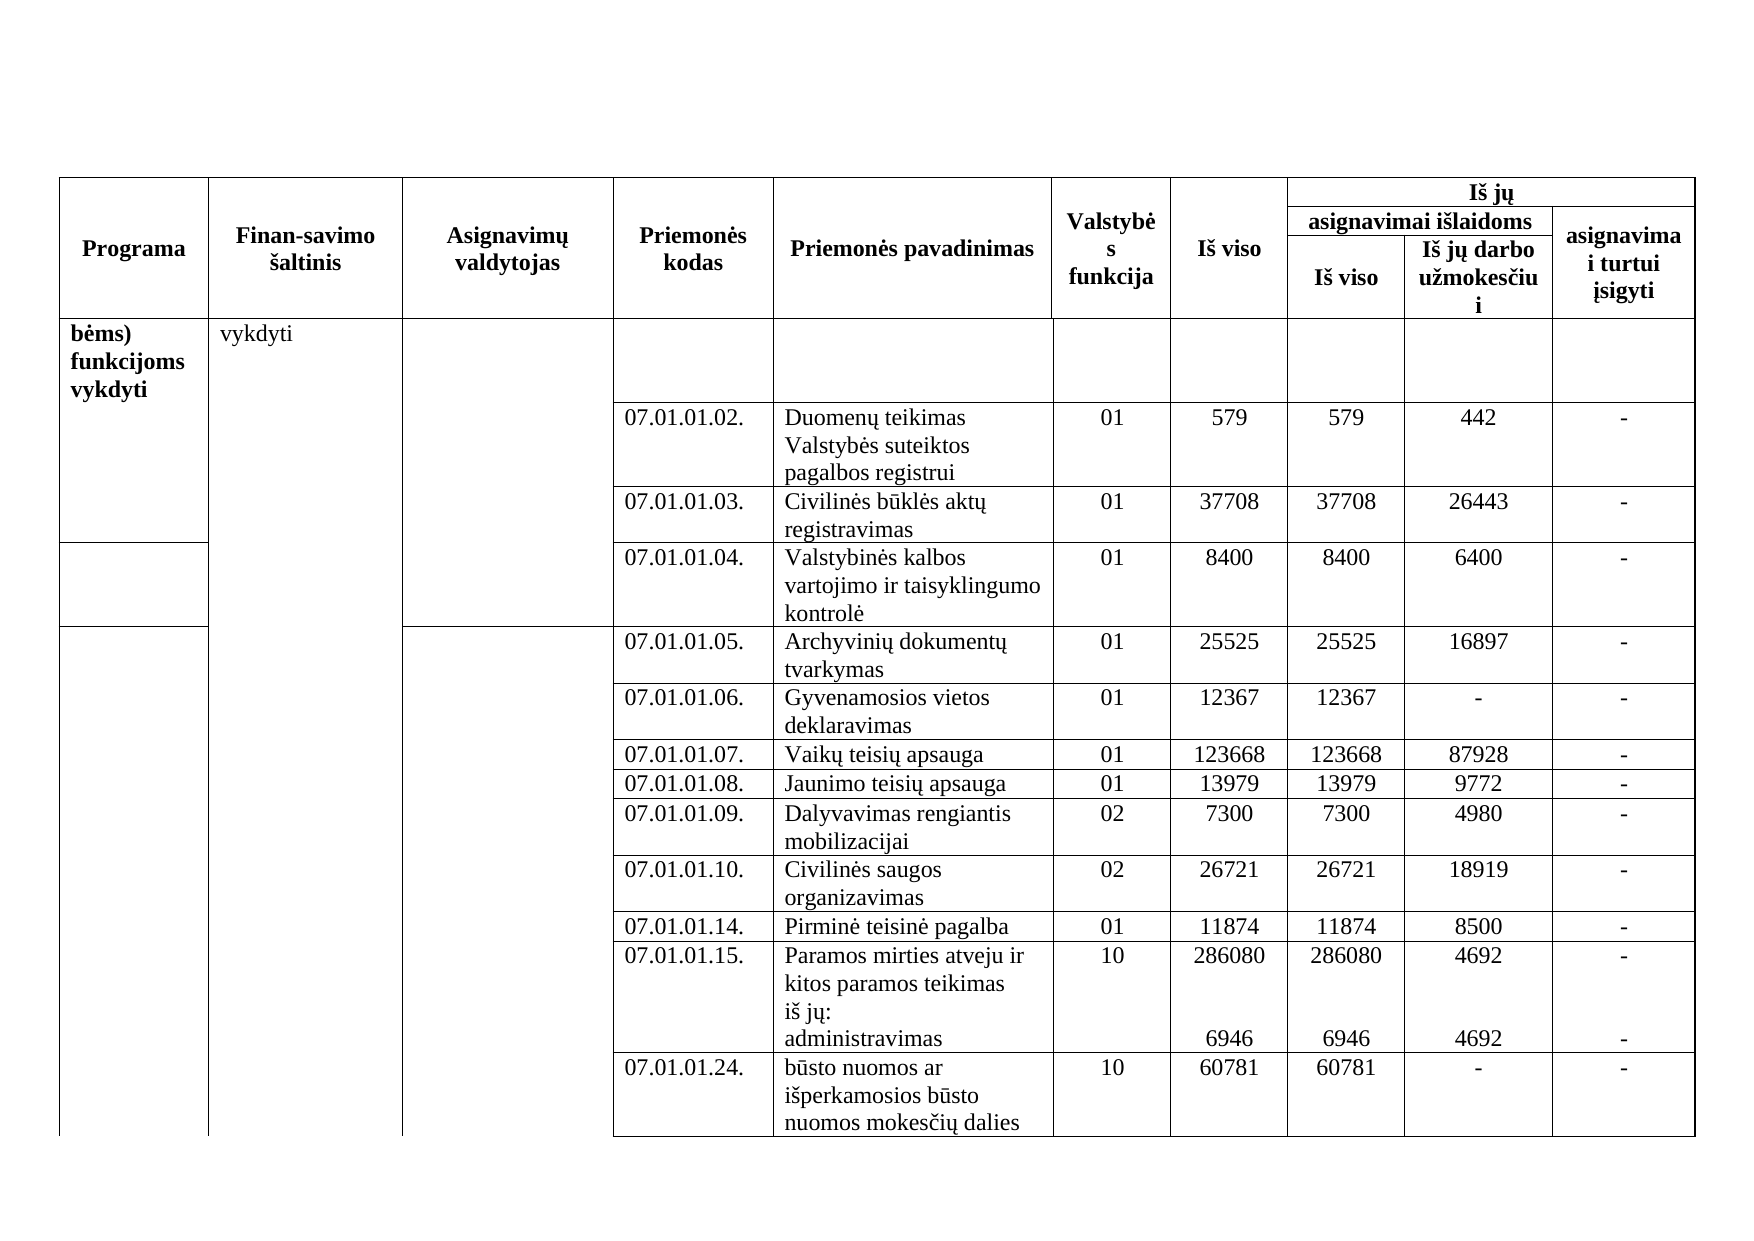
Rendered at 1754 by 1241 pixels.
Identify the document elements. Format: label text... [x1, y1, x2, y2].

table_cell 01 [1054, 770, 1170, 798]
table_cell 07.01.01.14. [614, 912, 773, 941]
table_cell - [1553, 319, 1694, 402]
table_cell - - [1553, 942, 1694, 1052]
table_cell 4692 4692 [1405, 942, 1552, 1052]
table_cell [209, 855, 402, 911]
table_header Iš viso [1171, 178, 1287, 318]
table_cell 37708 [1288, 487, 1404, 542]
table_cell 07.01.01.09. [614, 799, 773, 854]
table_cell 01 [1054, 740, 1170, 768]
table_cell Duomenų teikimas Valstybės suteiktos pagalbos registrui [774, 403, 1053, 486]
table_cell 60781 [1288, 1053, 1404, 1136]
table_cell [1054, 319, 1170, 402]
table_cell 26721 [1171, 856, 1287, 911]
table_cell Vaikų teisių apsauga [774, 740, 1053, 768]
table_cell - [1553, 740, 1694, 768]
table_cell [774, 319, 1053, 402]
table_cell [1288, 319, 1404, 402]
table_cell 60781 [1171, 1053, 1287, 1136]
table_cell 13979 [1171, 770, 1287, 798]
table_cell [60, 739, 208, 768]
table_cell [403, 739, 613, 768]
table_cell [209, 769, 402, 798]
table_cell [403, 911, 613, 941]
table_cell 01 [1054, 627, 1170, 682]
table_cell 07.01.01.03. [614, 487, 773, 542]
table_cell [1171, 319, 1287, 402]
table_cell [60, 627, 208, 682]
table_cell [209, 941, 402, 1052]
table_cell [209, 911, 402, 941]
table_header Priemonės pavadinimas [774, 178, 1051, 318]
table_cell [60, 855, 208, 911]
table_cell [60, 1052, 208, 1136]
table_cell Jaunimo teisių apsauga [774, 770, 1053, 798]
table_header Priemonės kodas [614, 178, 773, 318]
table_cell [1405, 319, 1552, 402]
table_cell 07.01.01.24. [614, 1053, 773, 1136]
table_cell Archyvinių dokumentų tvarkymas [774, 627, 1053, 682]
table_header Iš jų [1288, 178, 1694, 206]
table_cell asignavimai turtui įsigyti [1553, 207, 1694, 318]
table_cell bėms) funkcijoms vykdyti [60, 319, 208, 402]
table_cell būsto nuomos ar išperkamosios būsto nuomos mokesčių dalies [774, 1053, 1053, 1136]
table_cell Iš jų darbo užmokesčiui [1405, 236, 1552, 318]
table_cell 25525 [1171, 627, 1287, 682]
table_cell 02 [1054, 799, 1170, 854]
table_cell 01 [1054, 543, 1170, 626]
table_cell 07.01.01.10. [614, 856, 773, 911]
table_cell 07.01.01.04. [614, 543, 773, 626]
table_cell 25525 [1288, 627, 1404, 682]
table_cell asignavimai išlaidoms [1288, 207, 1552, 234]
table_cell [403, 319, 613, 542]
table_cell 11874 [1171, 912, 1287, 941]
table_cell 07.01.01.06. [614, 684, 773, 739]
table_cell 6400 [1405, 543, 1552, 626]
table_cell [60, 683, 208, 739]
table_cell 26721 [1288, 856, 1404, 911]
table_cell 442 [1405, 403, 1552, 486]
table_cell - [1553, 403, 1694, 486]
table_cell [209, 683, 402, 739]
table_header Finan-savimo šaltinis [209, 178, 402, 318]
table_cell 07.01.01.08. [614, 770, 773, 798]
table_cell [60, 402, 208, 486]
table_cell 7300 [1288, 799, 1404, 854]
table_cell - [1553, 856, 1694, 911]
table_cell 13979 [1288, 770, 1404, 798]
table_cell [60, 486, 208, 542]
table_cell - [1405, 684, 1552, 739]
table_cell [403, 542, 613, 626]
table_cell [403, 627, 613, 682]
table_header Programa [60, 178, 208, 318]
table_cell 37708 [1171, 487, 1287, 542]
table_cell Gyvenamosios vietos deklaravimas [774, 684, 1053, 739]
table_cell [403, 683, 613, 739]
table_cell Paramos mirties atveju ir kitos paramos teikimas iš jų: administravimas [774, 942, 1053, 1052]
table_cell vykdyti [209, 319, 402, 682]
table_cell 10 [1054, 1053, 1170, 1136]
table_cell 123668 [1171, 740, 1287, 768]
table_cell 11874 [1288, 912, 1404, 941]
table_cell - [1553, 487, 1694, 542]
table_cell - [1553, 799, 1694, 854]
table_cell - [1553, 1053, 1694, 1136]
table_cell 4980 [1405, 799, 1552, 854]
table_cell [403, 798, 613, 854]
table_cell 07.01.01.07. [614, 740, 773, 768]
table_cell 286080 6946 [1171, 942, 1287, 1052]
table_cell [403, 1052, 613, 1136]
table_cell 8500 [1405, 912, 1552, 941]
table_cell 579 [1288, 403, 1404, 486]
table_cell - [1553, 770, 1694, 798]
table_cell 7300 [1171, 799, 1287, 854]
table_cell [403, 769, 613, 798]
table_cell 07.01.01.15. [614, 942, 773, 1052]
table_cell Dalyvavimas rengiantis mobilizacijai [774, 799, 1053, 854]
table_cell [209, 798, 402, 854]
table_cell - [1405, 1053, 1552, 1136]
table_cell 579 [1171, 403, 1287, 486]
table_cell [403, 855, 613, 911]
table_cell [60, 769, 208, 798]
table_cell [60, 941, 208, 1052]
table_cell - [1553, 912, 1694, 941]
table_cell 01 [1054, 912, 1170, 941]
table_cell 286080 6946 [1288, 942, 1404, 1052]
table_cell Pirminė teisinė pagalba [774, 912, 1053, 941]
table_cell 123668 [1288, 740, 1404, 768]
table_cell 18919 [1405, 856, 1552, 911]
table_header Valstybės funkcija [1052, 178, 1170, 318]
table_cell 07.01.01.02. [614, 403, 773, 486]
table_cell 87928 [1405, 740, 1552, 768]
table_cell 10 [1054, 942, 1170, 1052]
table_cell 07.01.01.05. [614, 627, 773, 682]
table_cell 26443 [1405, 487, 1552, 542]
table_cell [403, 941, 613, 1052]
table_cell Valstybinės kalbos vartojimo ir taisyklingumo kontrolė [774, 543, 1053, 626]
table_cell 01 [1054, 684, 1170, 739]
table_cell - [1553, 543, 1694, 626]
table_cell 12367 [1288, 684, 1404, 739]
table_header Asignavimų valdytojas [403, 178, 613, 318]
table_cell 16897 [1405, 627, 1552, 682]
table_cell 01 [1054, 487, 1170, 542]
table_cell 9772 [1405, 770, 1552, 798]
table_cell [209, 1052, 402, 1136]
table_cell [614, 319, 773, 402]
table_cell 8400 [1288, 543, 1404, 626]
table_cell Iš viso [1288, 236, 1404, 318]
table_cell [60, 911, 208, 941]
table_cell 02 [1054, 856, 1170, 911]
table_cell - [1553, 627, 1694, 682]
table_cell Civilinės saugos organizavimas [774, 856, 1053, 911]
table_cell [60, 798, 208, 854]
table_cell 01 [1054, 403, 1170, 486]
table_cell 8400 [1171, 543, 1287, 626]
table_cell [209, 739, 402, 768]
table_cell 12367 [1171, 684, 1287, 739]
table_cell [60, 543, 208, 626]
table_cell Civilinės būklės aktų registravimas [774, 487, 1053, 542]
table_cell - [1553, 684, 1694, 739]
